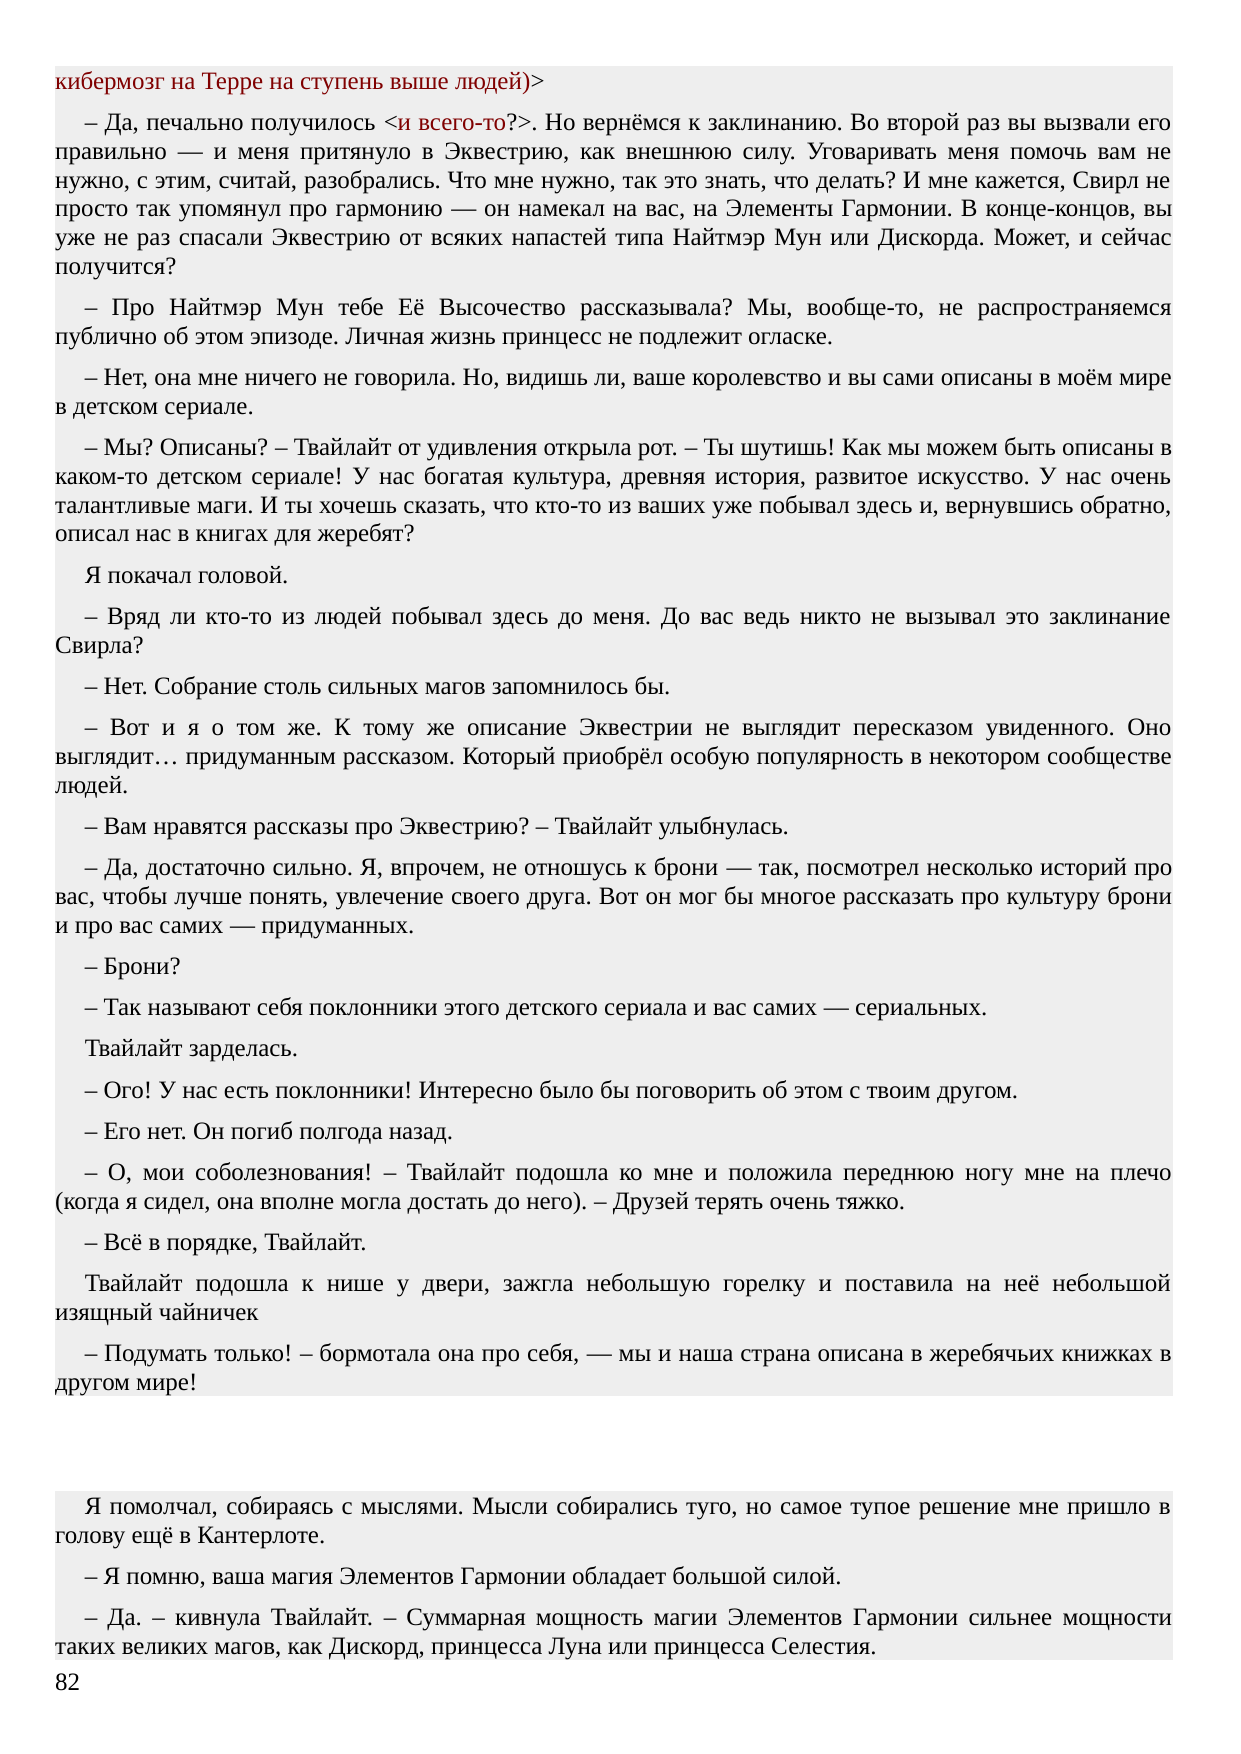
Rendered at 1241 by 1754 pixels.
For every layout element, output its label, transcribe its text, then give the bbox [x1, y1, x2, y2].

text – Нет, она мне ничего не говорила. Но, видишь ли, ваше королевство и вы сами описаны в моём мире в детском сериале. [55, 362, 1173, 420]
text – Мы? Описаны? – Твайлайт от удивления открыла рот. – Ты шутишь! Как мы можем быть описаны в каком-то детском сериале! У нас богатая культура, древняя история, развитое искусство. У нас очень талантливые маги. И ты хочешь сказать, что кто-то из ваших уже побывал здесь и, вернувшись обратно, описал нас в книгах для жеребят? [55, 432, 1173, 547]
text – Брони? [55, 951, 1173, 980]
text – Вот и я о том же. К тому же описание Эквестрии не выглядит пересказом увиденного. Оно выглядит… придуманным рассказом. Который приобрёл особую популярность в некотором сообществе людей. [55, 712, 1173, 798]
text – Нет. Собрание столь сильных магов запомнилось бы. [55, 671, 1173, 700]
text Я покачал головой. [55, 560, 1173, 588]
text – Да. – кивнула Твайлайт. – Суммарная мощность магии Элементов Гармонии сильнее мощности таких великих магов, как Дискорд, принцесса Луна или принцесса Селестия. [55, 1602, 1173, 1660]
text – Его нет. Он погиб полгода назад. [55, 1116, 1173, 1145]
text – Так называют себя поклонники этого детского сериала и вас самих — сериальных. [55, 992, 1173, 1021]
text – Да, достаточно сильно. Я, впрочем, не отношусь к брони — так, посмотрел несколько историй про вас, чтобы лучше понять, увлечение своего друга. Вот он мог бы многое рассказать про культуру брони и про вас самих — придуманных. [55, 852, 1173, 938]
text Твайлайт зарделась. [55, 1033, 1173, 1062]
text – Подумать только! – бормотала она про себя, — мы и наша страна описана в жеребячьих книжках в другом мире! [55, 1338, 1173, 1396]
text – Всё в порядке, Твайлайт. [55, 1227, 1173, 1256]
text Твайлайт подошла к нише у двери, зажгла небольшую горелку и поставила на неё небольшой изящный чайничек [55, 1268, 1173, 1326]
text – Вряд ли кто-то из людей побывал здесь до меня. До вас ведь никто не вызывал это заклинание Свирла? [55, 601, 1173, 658]
text – Да, печально получилось <и всего-то?>. Но вернёмся к заклинанию. Во второй раз вы вызвали его правильно — и меня притянуло в Эквестрию, как внешнюю силу. Уговаривать меня помочь вам не нужно, с этим, считай, разобрались. Что мне нужно, так это знать, что делать? И мне кажется, Свирл не просто так упомянул про гармонию — он намекал на вас, на Элементы Гармонии. В конце-концов, вы уже не раз спасали Эквестрию от всяких напастей типа Найтмэр Мун или Дискорда. Может, и сейчас получится? [55, 107, 1173, 280]
text – Ого! У нас есть поклонники! Интересно было бы поговорить об этом с твоим другом. [55, 1075, 1173, 1103]
text – О, мои соболезнования! – Твайлайт подошла ко мне и положила переднюю ногу мне на плечо (когда я сидел, она вполне могла достать до него). – Друзей терять очень тяжко. [55, 1157, 1173, 1215]
text – Я помню, ваша магия Элементов Гармонии обладает большой силой. [55, 1561, 1173, 1590]
text – Вам нравятся рассказы про Эквестрию? – Твайлайт улыбнулась. [55, 811, 1173, 840]
text Я помолчал, собираясь с мыслями. Мысли собирались туго, но самое тупое решение мне пришло в голову ещё в Кантерлоте. [55, 1491, 1173, 1548]
text кибермозг на Терре на ступень выше людей)> [55, 66, 1173, 95]
text – Про Найтмэр Мун тебе Её Высочество рассказывала? Мы, вообще-то, не распространяемся публично об этом эпизоде. Личная жизнь принцесс не подлежит огласке. [55, 292, 1173, 350]
